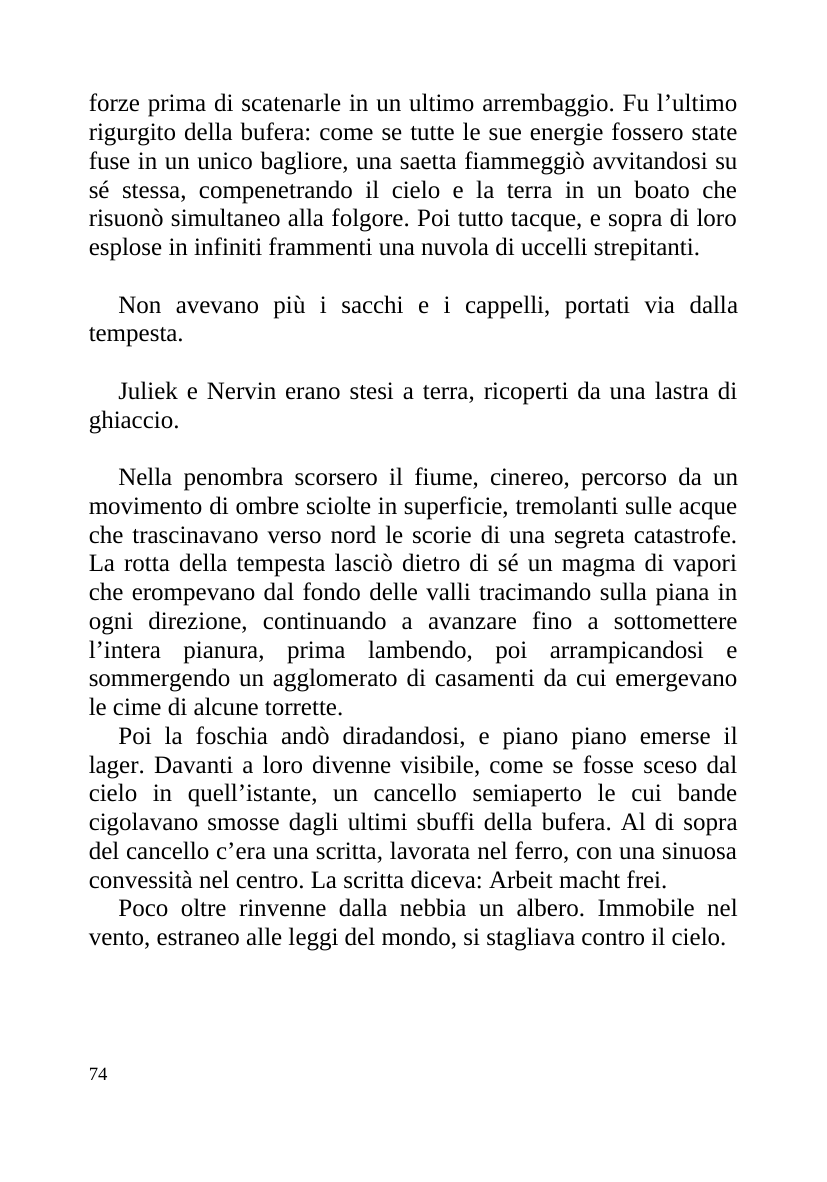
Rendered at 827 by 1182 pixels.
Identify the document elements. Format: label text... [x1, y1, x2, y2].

text forze prima di scatenarle in un ultimo arrembaggio. Fu l’ultimo rigurgito della bufera: come se tutte le sue energie fossero state fuse in un unico bagliore, una saetta fiammeggiò avvitandosi su sé stessa, compenetrando il cielo e la terra in un boato che risuonò simultaneo alla folgore. Poi tutto tacque, e sopra di loro esplose in infiniti frammenti una nuvola di uccelli strepitanti. [88, 88, 738, 261]
text Non avevano più i sacchi e i cappelli, portati via dalla tempesta. [88, 290, 738, 347]
text Nella penombra scorsero il fiume, cinereo, percorso da un movimento di ombre sciolte in superficie, tremolanti sulle acque che trascinavano verso nord le scorie di una segreta catastrofe. La rotta della tempesta lasciò dietro di sé un magma di vapori che erompevano dal fondo delle valli tracimando sulla piana in ogni direzione, continuando a avanzare fino a sottomettere l’intera pianura, prima lambendo, poi arrampicandosi e sommergendo un agglomerato di casamenti da cui emergevano le cime di alcune torrette. [88, 462, 738, 721]
text Poco oltre rinvenne dalla nebbia un albero. Immobile nel vento, estraneo alle leggi del mondo, si stagliava contro il cielo. [88, 893, 738, 951]
text Poi la foschia andò diradandosi, e piano piano emerse il lager. Davanti a loro divenne visibile, come se fosse sceso dal cielo in quell’istante, un cancello semiaperto le cui bande cigolavano smosse dagli ultimi sbuffi della bufera. Al di sopra del cancello c’era una scritta, lavorata nel ferro, con una sinuosa convessità nel centro. La scritta diceva: Arbeit macht frei. [88, 721, 738, 893]
text Juliek e Nervin erano stesi a terra, ricoperti da una lastra di ghiaccio. [88, 376, 738, 433]
